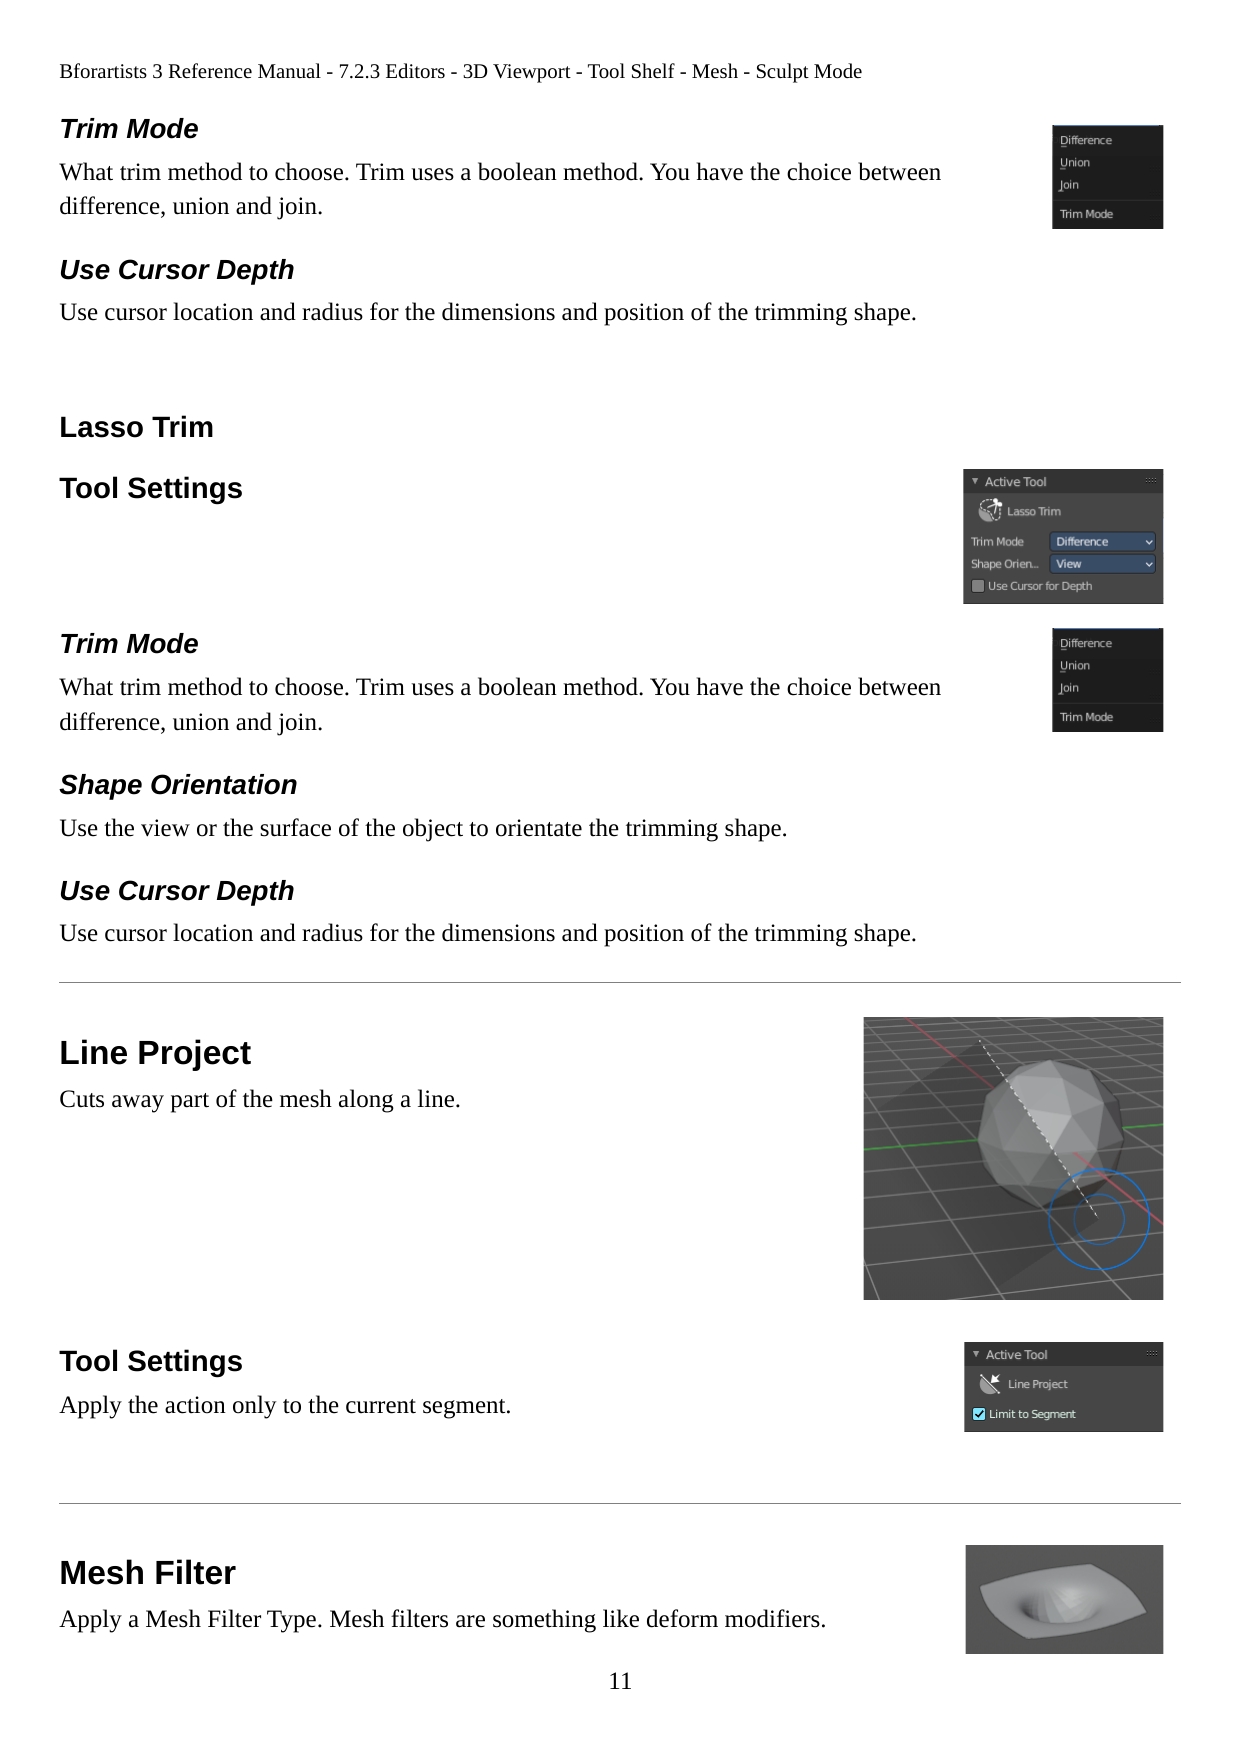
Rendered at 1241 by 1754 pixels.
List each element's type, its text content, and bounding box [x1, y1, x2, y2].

subtitle Lasso Trim [59, 410, 1181, 444]
subtitle [1164, 1344, 1181, 1377]
subtitle Trim Mode [59, 628, 1052, 660]
picture [1052, 125, 1164, 229]
text Apply a Mesh Filter Type. Mesh filters are something like deform modifiers. [59, 1604, 965, 1633]
text What trim method to choose. Trim uses a boolean method. You have the choice between difference, union and join. [59, 672, 1181, 735]
text What trim method to choose. Trim uses a boolean method. You have the choice between difference, union and join. [59, 157, 1052, 220]
picture [965, 1545, 1164, 1654]
subtitle Tool Settings [59, 1344, 964, 1377]
picture [963, 469, 1164, 604]
text Use cursor location and radius for the dimensions and position of the trimming shape. [59, 297, 1181, 326]
text Use the view or the surface of the object to orientate the trimming shape. [59, 813, 1181, 841]
subtitle Use Cursor Depth [59, 253, 1181, 285]
text Cuts away part of the mesh along a line. [59, 1084, 863, 1112]
subtitle Trim Mode [59, 113, 1181, 144]
subtitle Mesh Filter [59, 1553, 965, 1592]
text Apply the action only to the current segment. [59, 1390, 964, 1419]
subtitle [1164, 1033, 1181, 1071]
subtitle Use Cursor Depth [59, 874, 1181, 906]
subtitle Shape Orientation [59, 768, 1181, 800]
subtitle [1164, 471, 1181, 505]
picture [863, 1017, 1164, 1300]
subtitle [1164, 1553, 1181, 1592]
text Use cursor location and radius for the dimensions and position of the trimming shape. [59, 918, 1181, 947]
subtitle Tool Settings [59, 471, 963, 505]
picture [1052, 628, 1164, 732]
subtitle [1164, 628, 1181, 660]
picture [964, 1342, 1164, 1432]
subtitle Line Project [59, 1033, 863, 1071]
